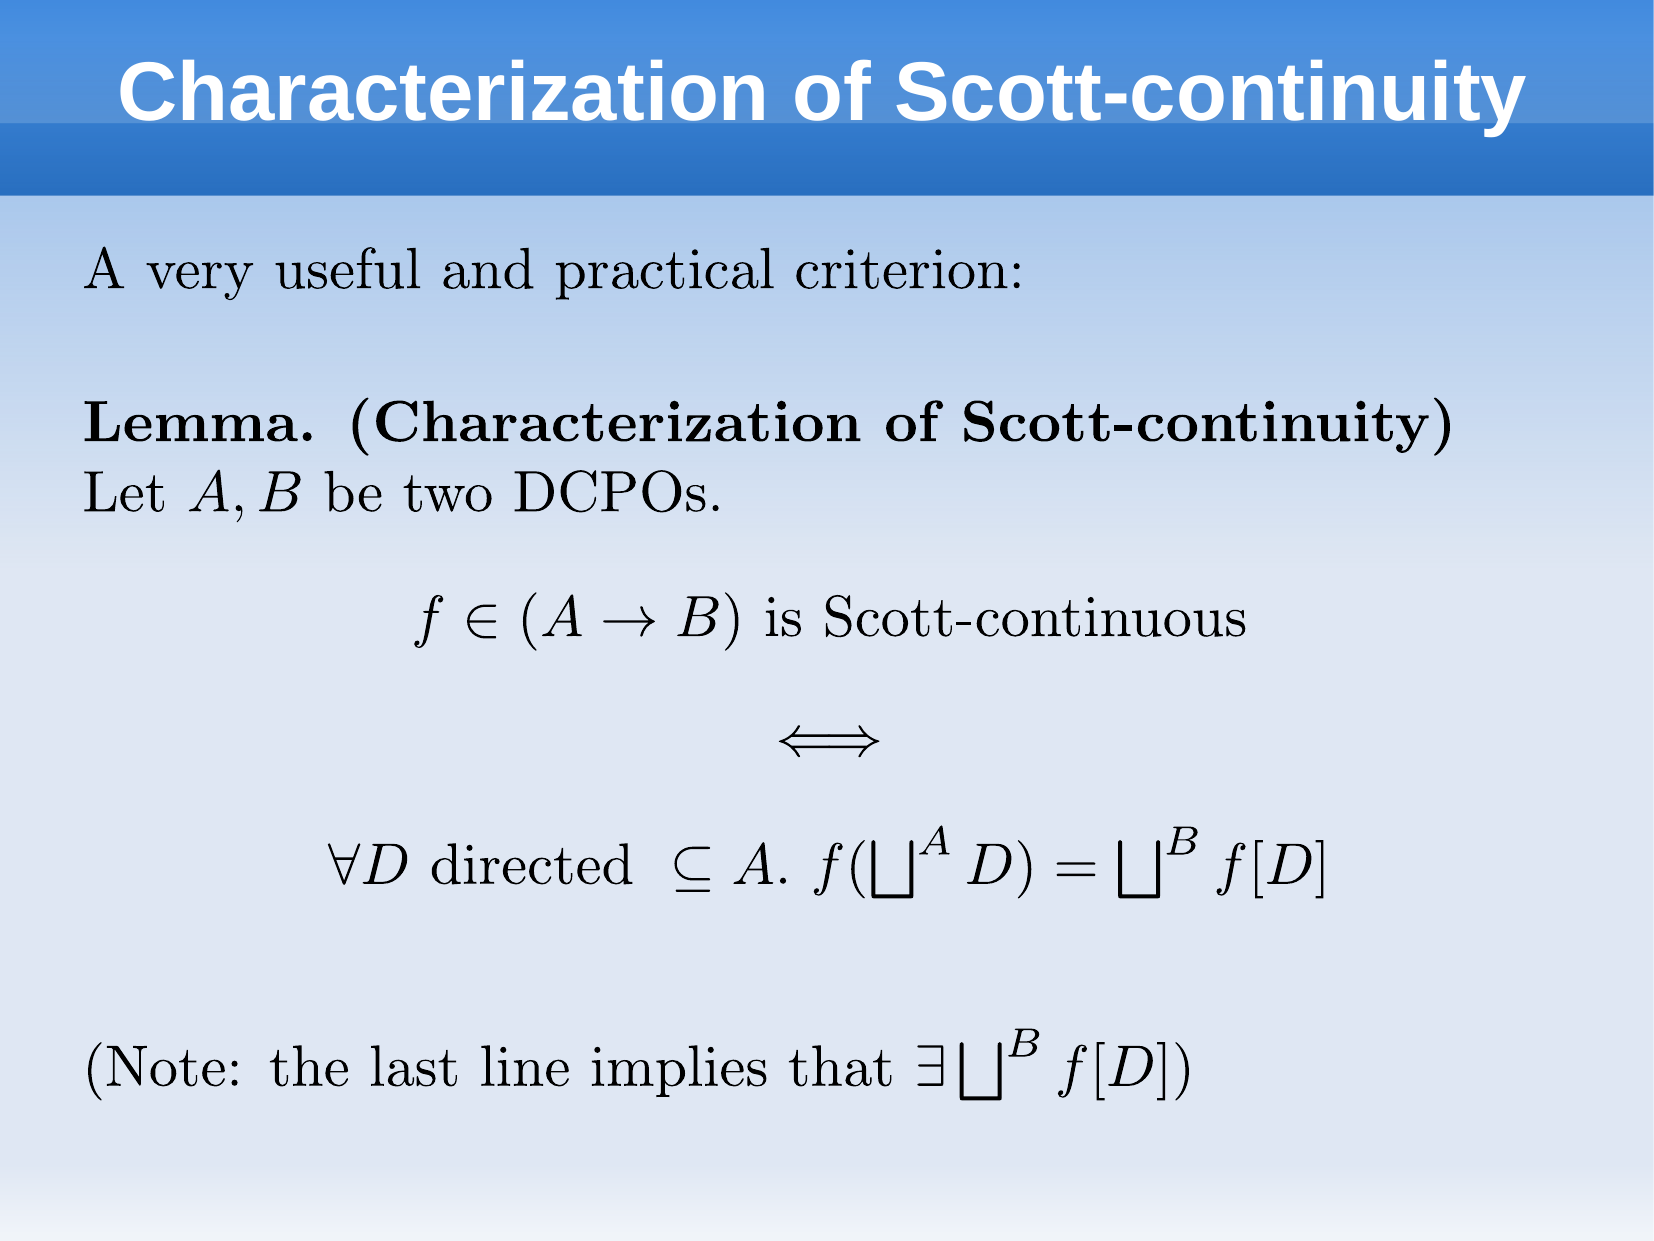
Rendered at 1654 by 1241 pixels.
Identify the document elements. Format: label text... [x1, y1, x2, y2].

picture [0, 0, 1654, 1241]
title Characterization of Scott-continuity [59, 0, 1588, 188]
